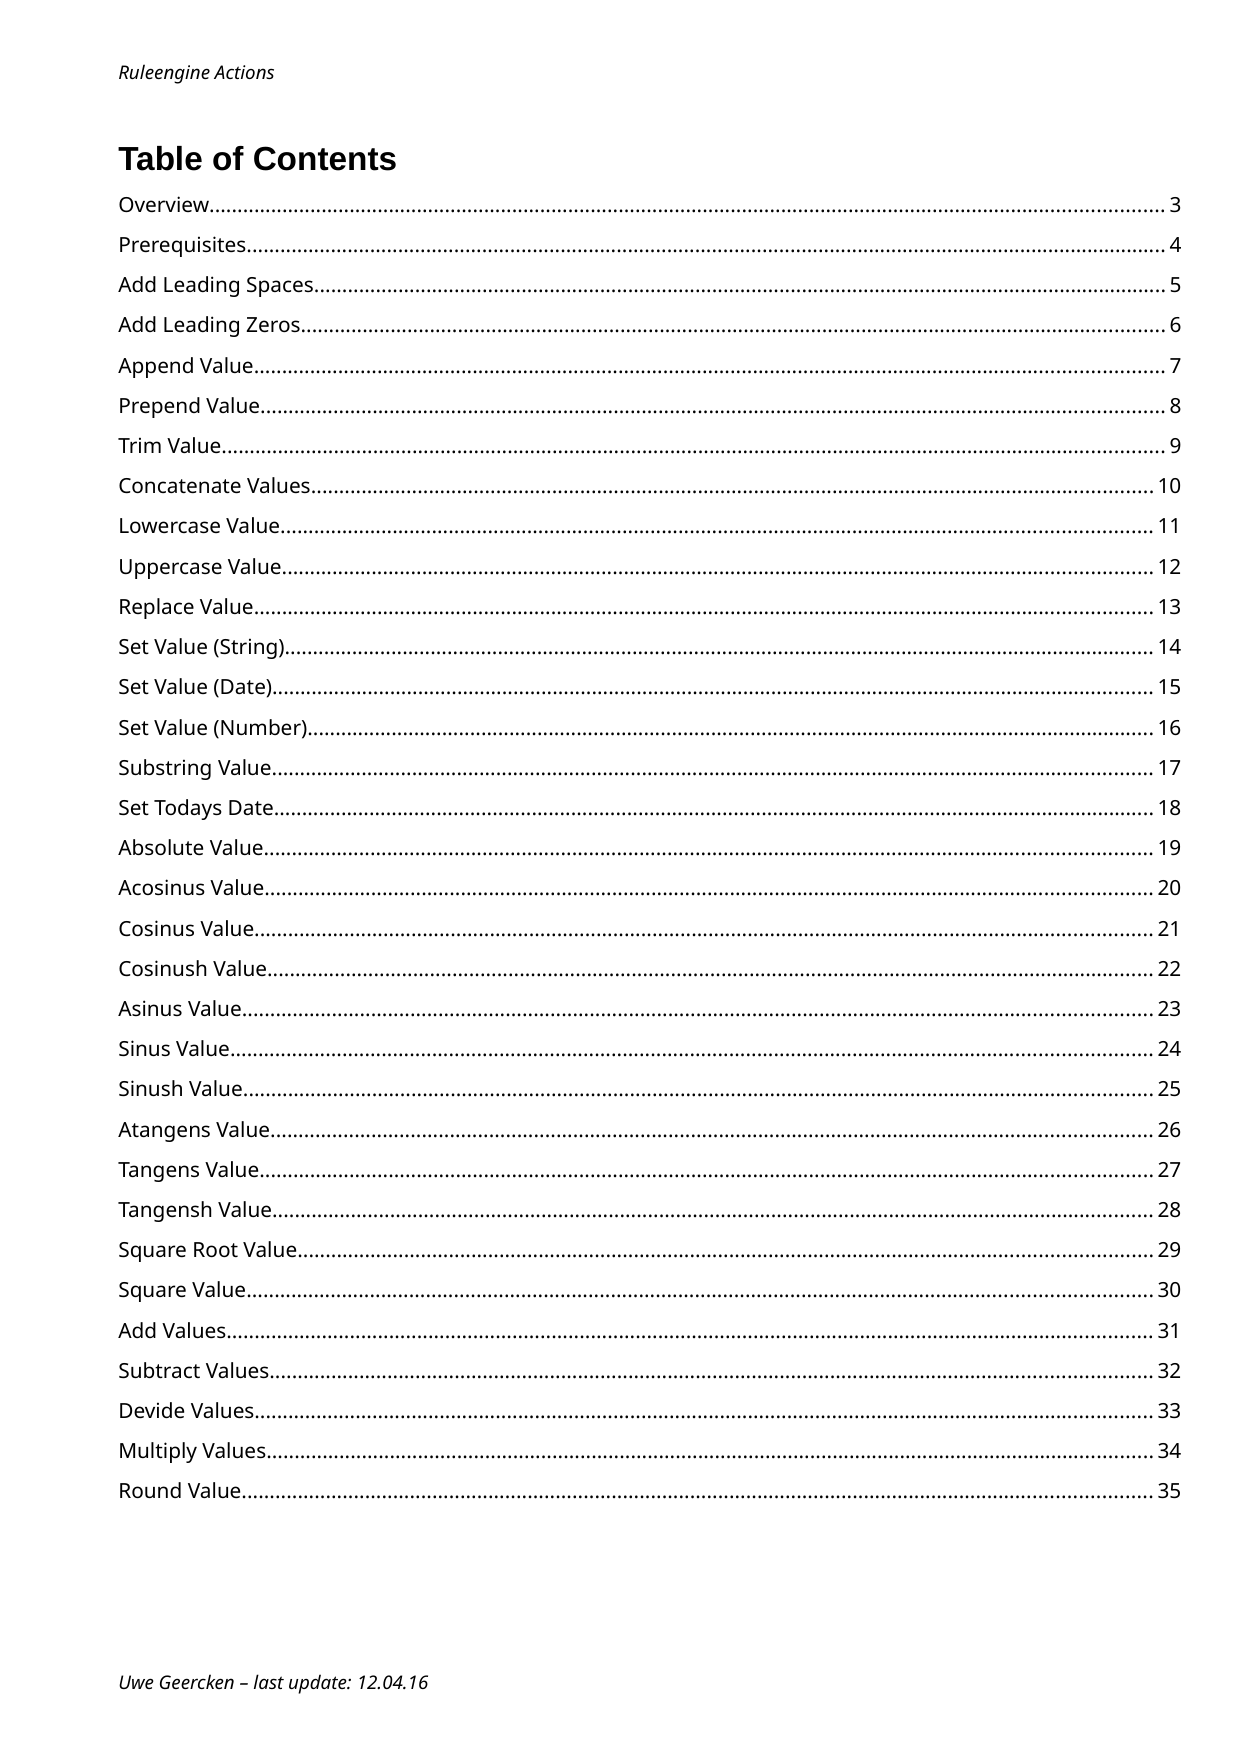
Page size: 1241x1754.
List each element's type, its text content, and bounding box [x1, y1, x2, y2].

text Sinus Value 24 [118, 1034, 1181, 1063]
text Multiply Values 34 [118, 1436, 1181, 1465]
text Sinush Value 25 [118, 1074, 1181, 1103]
text Set Value (Date) 15 [118, 672, 1181, 701]
text Set Todays Date 18 [118, 793, 1181, 822]
text Prerequisites 4 [118, 230, 1181, 259]
text Acosinus Value 20 [118, 873, 1181, 902]
text Tangensh Value 28 [118, 1195, 1181, 1224]
text Cosinush Value 22 [118, 954, 1181, 982]
text Subtract Values 32 [118, 1356, 1181, 1384]
text Atangens Value 26 [118, 1115, 1181, 1143]
text Concatenate Values 10 [118, 471, 1181, 500]
text Lowercase Value 11 [118, 512, 1181, 540]
text Add Leading Spaces 5 [118, 270, 1181, 299]
text Set Value (Number) 16 [118, 713, 1181, 741]
text Absolute Value 19 [118, 833, 1181, 862]
text Asinus Value 23 [118, 994, 1181, 1023]
text Tangens Value 27 [118, 1155, 1181, 1183]
text Prepend Value 8 [118, 391, 1181, 419]
text Append Value 7 [118, 351, 1181, 379]
text Uppercase Value 12 [118, 552, 1181, 580]
subtitle Table of Contents [118, 139, 1181, 177]
text Add Values 31 [118, 1316, 1181, 1344]
text Substring Value 17 [118, 753, 1181, 781]
text Replace Value 13 [118, 592, 1181, 621]
text Trim Value 9 [118, 431, 1181, 460]
text Set Value (String) 14 [118, 632, 1181, 661]
text Add Leading Zeros 6 [118, 311, 1181, 339]
text Cosinus Value 21 [118, 914, 1181, 942]
text Round Value 35 [118, 1477, 1181, 1505]
text Square Root Value 29 [118, 1235, 1181, 1264]
text Square Value 30 [118, 1276, 1181, 1304]
text Devide Values 33 [118, 1396, 1181, 1425]
text Overview 3 [118, 190, 1181, 218]
